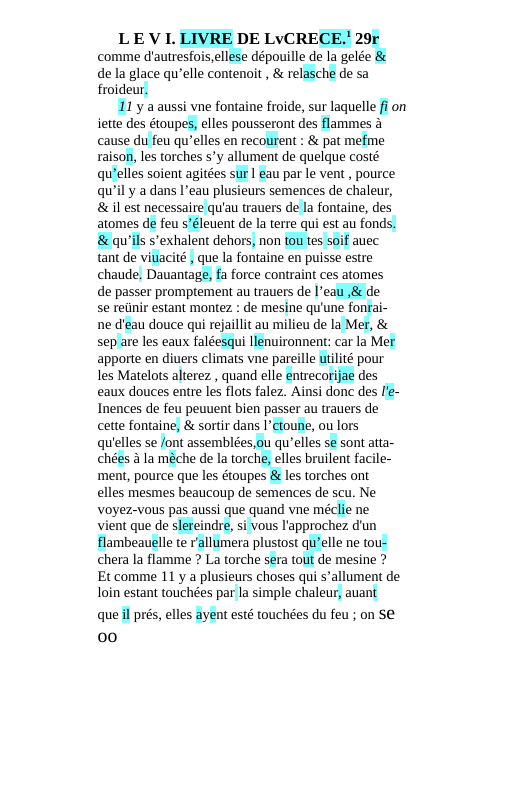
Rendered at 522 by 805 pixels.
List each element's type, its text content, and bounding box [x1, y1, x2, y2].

text L E V I. LIVRE DE LvCRECE.1 29r comme d'autresfois,ellese dépouille de la gelée & de la glace qu’elle contenoit , & relasche de sa froideur. [97, 28, 465, 98]
text 11 y a aussi vne fontaine froide, sur laquelle fi on iette des étoupes, elles pousseront des flammes à cause du feu qu’elles en recourent : & pat mefme raison, les torches s’y allument de quelque costé qu’elles soient agitées sur l eau par le vent , pource qu’il y a dans l’eau plusieurs semences de chaleur, & il est necessaire qu'au trauers de la fontaine, des atomes de feu s’éleuent de la terre qui est au fonds. & qu’ils s’exhalent dehors, non tou tes soif auec tant de viuacité , que la fontaine en puisse estre chaude. Dauantage, fa force contraint ces atomes de passer promptement au trauers de l’eau ,& de se reünir estant montez : de mesine qu'une fonrai- ne d'eau douce qui rejaillit au milieu de la Mer, & sep are les eaux faléesqui llenuironnent: car la Mer apporte en diuers climats vne pareille utilité pour les Matelots alterez , quand elle entrecorijae des eaux douces entre les flots falez. Ainsi donc des l'e- Inences de feu peuuent bien passer au trauers de cette fontaine, & sortir dans l’ctoune, ou lors qu'elles se /ont assemblées,ou qu’elles se sont atta- chées à la mèche de la torche, elles bruilent facile- ment, pource que les étoupes & les torches ont elles mesmes beaucoup de semences de scu. Ne voyez-vous pas aussi que quand vne méclie ne vient que de slereindre, si vous l'approchez d'un flambeauelle te r'allumera plustost qu’elle ne tou- chera la flamme ? La torche sera tout de mesine ? Et comme 11 y a plusieurs choses qui s’allument de loin estant touchées par la simple chaleur, auant que il prés, elles ayent esté touchées du feu ; on se oo [97, 98, 465, 647]
